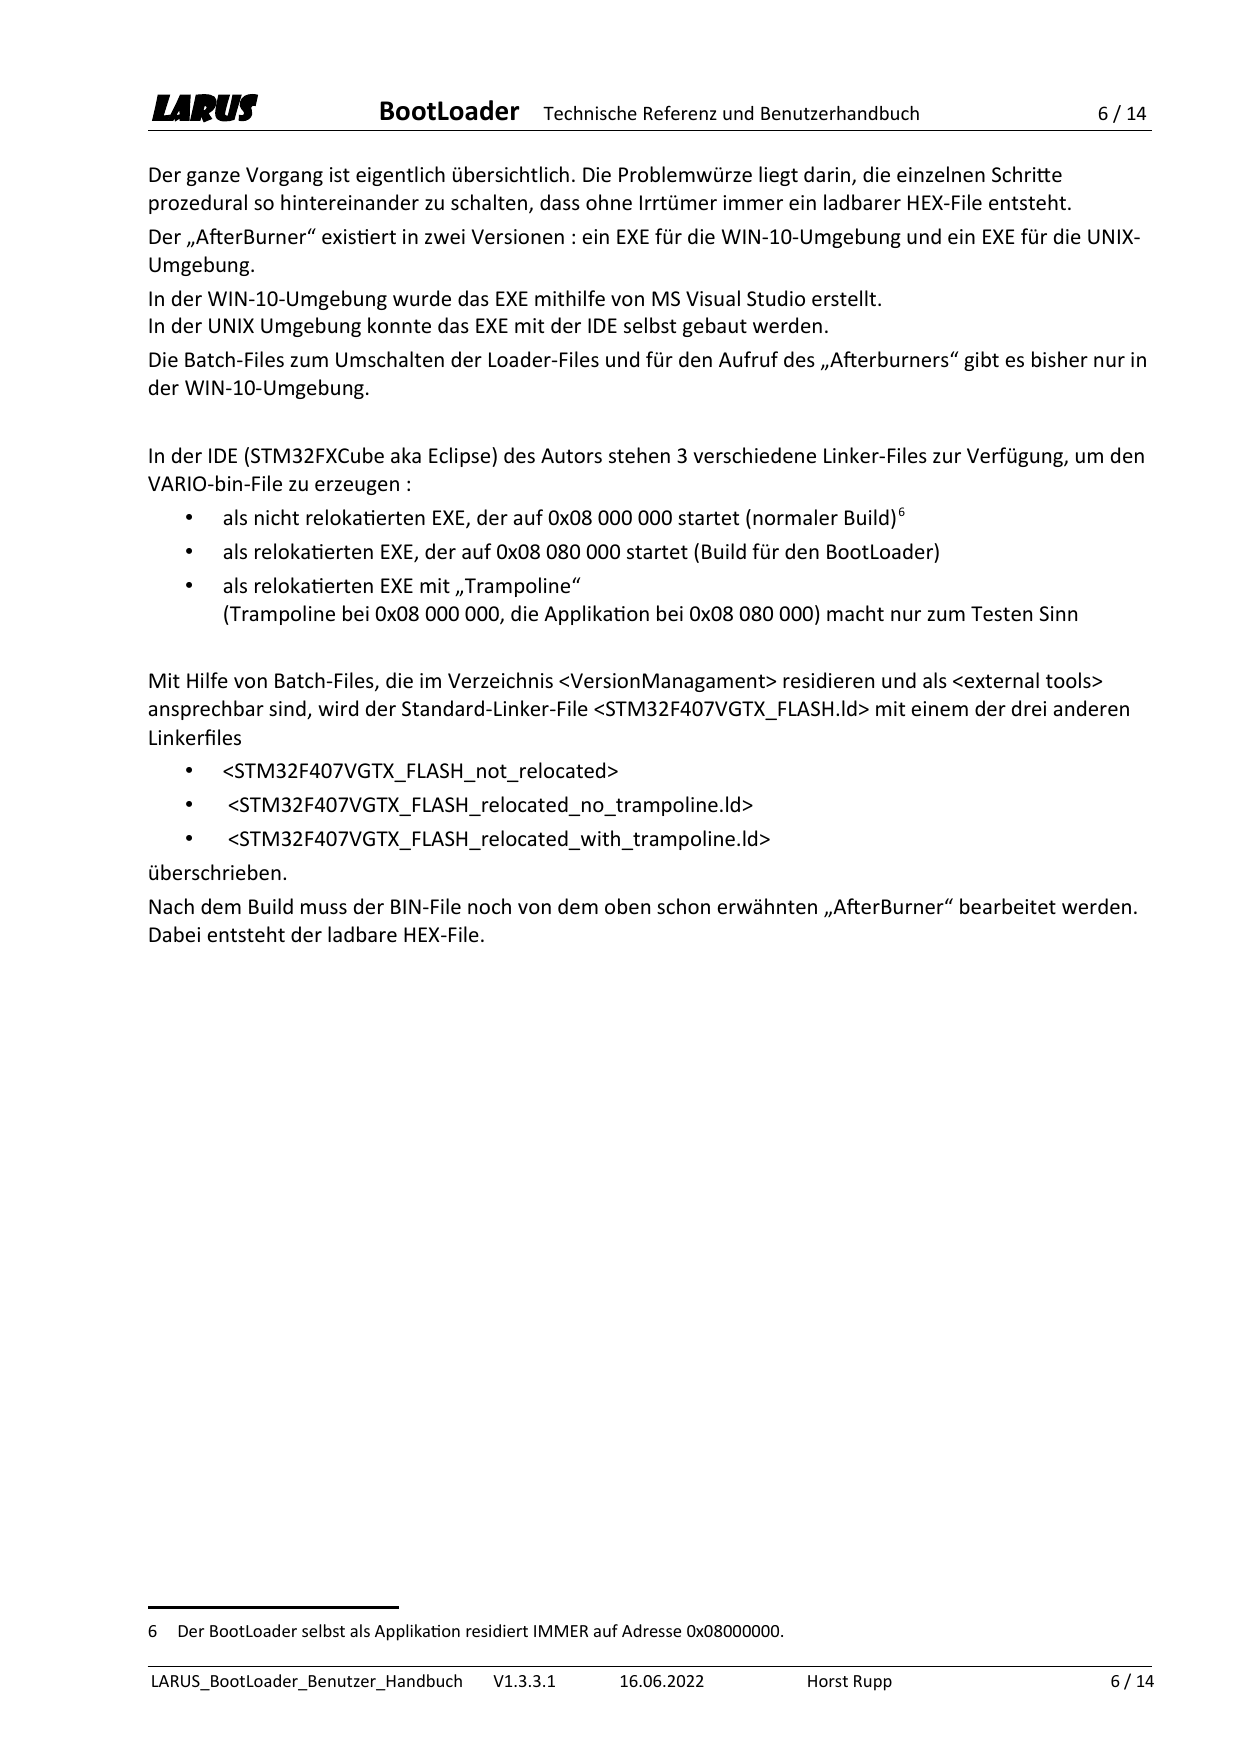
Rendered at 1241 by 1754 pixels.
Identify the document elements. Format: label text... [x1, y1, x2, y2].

list als relokatierten EXE mit „Trampoline“ (Trampoline bei 0x08 000 000, die Applikation bei 0x08 080 000) macht nur zum Testen Sinn [185, 571, 1152, 627]
list als relokatierten EXE, der auf 0x08 080 000 startet (Build für den BootLoader) [185, 537, 1152, 565]
list Der BootLoader selbst als Applikation residiert IMMER auf Adresse 0x08000000. [148, 1619, 1152, 1660]
text Der ganze Vorgang ist eigentlich übersichtlich. Die Problemwürze liegt darin, die einzelnen Schritte prozedural so hintereinander zu schalten, dass ohne Irrtümer immer ein ladbarer HEX-File entsteht. [148, 160, 1152, 216]
text In der IDE (STM32FXCube aka Eclipse) des Autors stehen 3 verschiedene Linker-Files zur Verfügung, um den VARIO-bin-File zu erzeugen : [148, 441, 1152, 497]
list <STM32F407VGTX_FLASH_relocated_no_trampoline.ld> [185, 790, 1152, 818]
text In der WIN-10-Umgebung wurde das EXE mithilfe von MS Visual Studio erstellt. In der UNIX Umgebung konnte das EXE mit der IDE selbst gebaut werden. [148, 284, 1152, 340]
text Die Batch-Files zum Umschalten der Loader-Files und für den Aufruf des „Afterburners“ gibt es bisher nur in der WIN-10-Umgebung. [148, 346, 1152, 402]
list <STM32F407VGTX_FLASH_relocated_with_trampoline.ld> [185, 824, 1152, 852]
text Nach dem Build muss der BIN-File noch von dem oben schon erwähnten „AfterBurner“ bearbeitet werden. Dabei entsteht der ladbare HEX-File. [148, 892, 1152, 948]
list <STM32F407VGTX_FLASH_not_relocated> [185, 756, 1152, 784]
list als nicht relokatierten EXE, der auf 0x08 000 000 startet (normaler Build) [185, 503, 1152, 531]
text überschrieben. [148, 858, 1152, 886]
text Mit Hilfe von Batch-Files, die im Verzeichnis <VersionManagament> residieren und als <external tools> ansprechbar sind, wird der Standard-Linker-File <STM32F407VGTX_FLASH.ld> mit einem der drei anderen Linkerfiles [148, 667, 1152, 751]
text Der „AfterBurner“ existiert in zwei Versionen : ein EXE für die WIN-10-Umgebung und ein EXE für die UNIX-Umgebung. [148, 222, 1152, 278]
